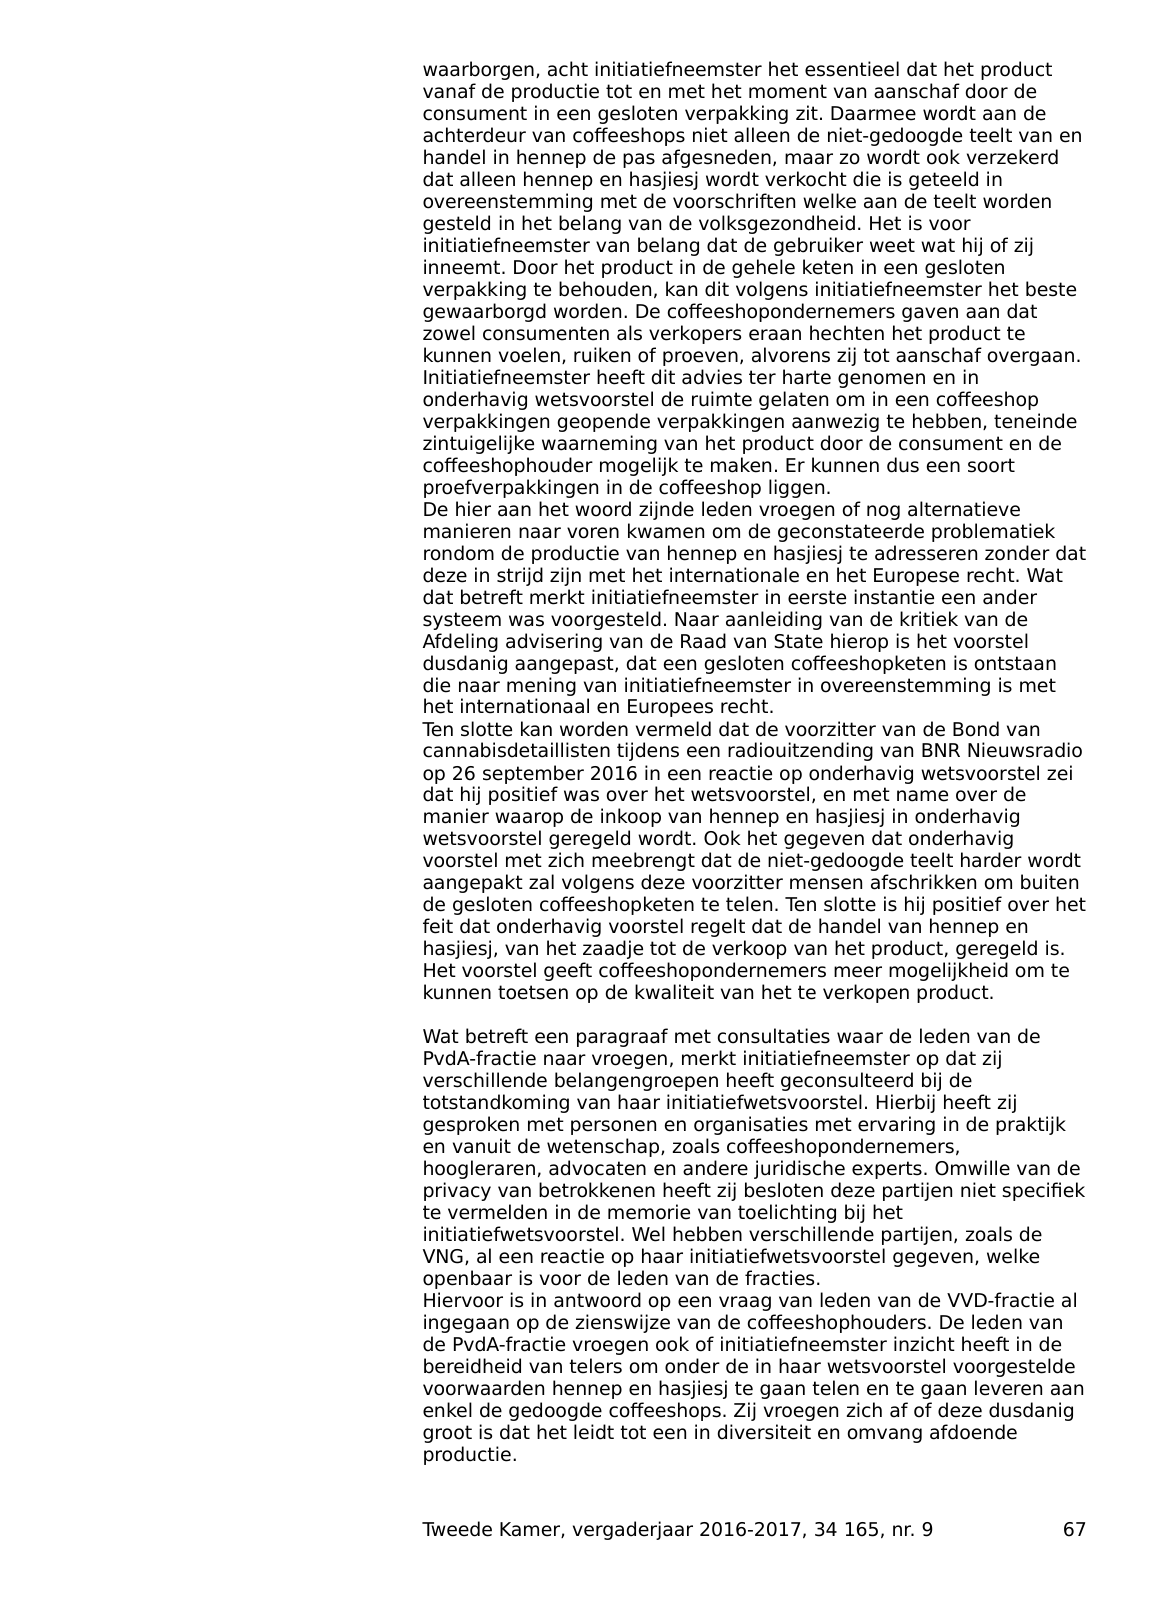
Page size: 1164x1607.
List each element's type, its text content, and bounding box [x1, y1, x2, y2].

text Wat betreft een paragraaf met consultaties waar de leden van de PvdA-fractie naar vroegen, merkt initiatiefneemster op dat zij verschillende belangengroepen heeft geconsulteerd bij de totstandkoming van haar initiatiefwetsvoorstel. Hierbij heeft zij gesproken met personen en organisaties met ervaring in de praktijk en vanuit de wetenschap, zoals coffeeshopondernemers, hoogleraren, advocaten en andere juridische experts. Omwille van de privacy van betrokkenen heeft zij besloten deze partijen niet specifiek te vermelden in de memorie van toelichting bij het initiatiefwetsvoorstel. Wel hebben verschillende partijen, zoals de VNG, al een reactie op haar initiatiefwetsvoorstel gegeven, welke openbaar is voor de leden van de fracties. [422, 1026, 1087, 1290]
text Ten slotte kan worden vermeld dat de voorzitter van de Bond van cannabisdetaillisten tijdens een radiouitzending van BNR Nieuwsradio op 26 september 2016 in een reactie op onderhavig wetsvoorstel zei dat hij positief was over het wetsvoorstel, en met name over de manier waarop de inkoop van hennep en hasjiesj in onderhavig wetsvoorstel geregeld wordt. Ook het gegeven dat onderhavig voorstel met zich meebrengt dat de niet-gedoogde teelt harder wordt aangepakt zal volgens deze voorzitter mensen afschrikken om buiten de gesloten coffeeshopketen te telen. Ten slotte is hij positief over het feit dat onderhavig voorstel regelt dat de handel van hennep en hasjiesj, van het zaadje tot de verkoop van het product, geregeld is. Het voorstel geeft coffeeshopondernemers meer mogelijkheid om te kunnen toetsen op de kwaliteit van het te verkopen product. [422, 718, 1087, 1004]
text Hiervoor is in antwoord op een vraag van leden van de VVD-fractie al ingegaan op de zienswijze van de coffeeshophouders. De leden van de PvdA-fractie vroegen ook of initiatiefneemster inzicht heeft in de bereidheid van telers om onder de in haar wetsvoorstel voorgestelde voorwaarden hennep en hasjiesj te gaan telen en te gaan leveren aan enkel de gedoogde coffeeshops. Zij vroegen zich af of deze dusdanig groot is dat het leidt tot een in diversiteit en omvang afdoende productie. [422, 1290, 1087, 1466]
text De hier aan het woord zijnde leden vroegen of nog alternatieve manieren naar voren kwamen om de geconstateerde problematiek rondom de productie van hennep en hasjiesj te adresseren zonder dat deze in strijd zijn met het internationale en het Europese recht. Wat dat betreft merkt initiatiefneemster in eerste instantie een ander systeem was voorgesteld. Naar aanleiding van de kritiek van de Afdeling advisering van de Raad van State hierop is het voorstel dusdanig aangepast, dat een gesloten coffeeshopketen is ontstaan die naar mening van initiatiefneemster in overeenstemming is met het internationaal en Europees recht. [422, 499, 1087, 718]
text waarborgen, acht initiatiefneemster het essentieel dat het product vanaf de productie tot en met het moment van aanschaf door de consument in een gesloten verpakking zit. Daarmee wordt aan de achterdeur van coffeeshops niet alleen de niet-gedoogde teelt van en handel in hennep de pas afgesneden, maar zo wordt ook verzekerd dat alleen hennep en hasjiesj wordt verkocht die is geteeld in overeenstemming met de voorschriften welke aan de teelt worden gesteld in het belang van de volksgezondheid. Het is voor initiatiefneemster van belang dat de gebruiker weet wat hij of zij inneemt. Door het product in de gehele keten in een gesloten verpakking te behouden, kan dit volgens initiatiefneemster het beste gewaarborgd worden. De coffeeshopondernemers gaven aan dat zowel consumenten als verkopers eraan hechten het product te kunnen voelen, ruiken of proeven, alvorens zij tot aanschaf overgaan. Initiatiefneemster heeft dit advies ter harte genomen en in onderhavig wetsvoorstel de ruimte gelaten om in een coffeeshop verpakkingen geopende verpakkingen aanwezig te hebben, teneinde zintuigelijke waarneming van het product door de consument en de coffeeshophouder mogelijk te maken. Er kunnen dus een soort proefverpakkingen in de coffeeshop liggen. [422, 59, 1087, 499]
